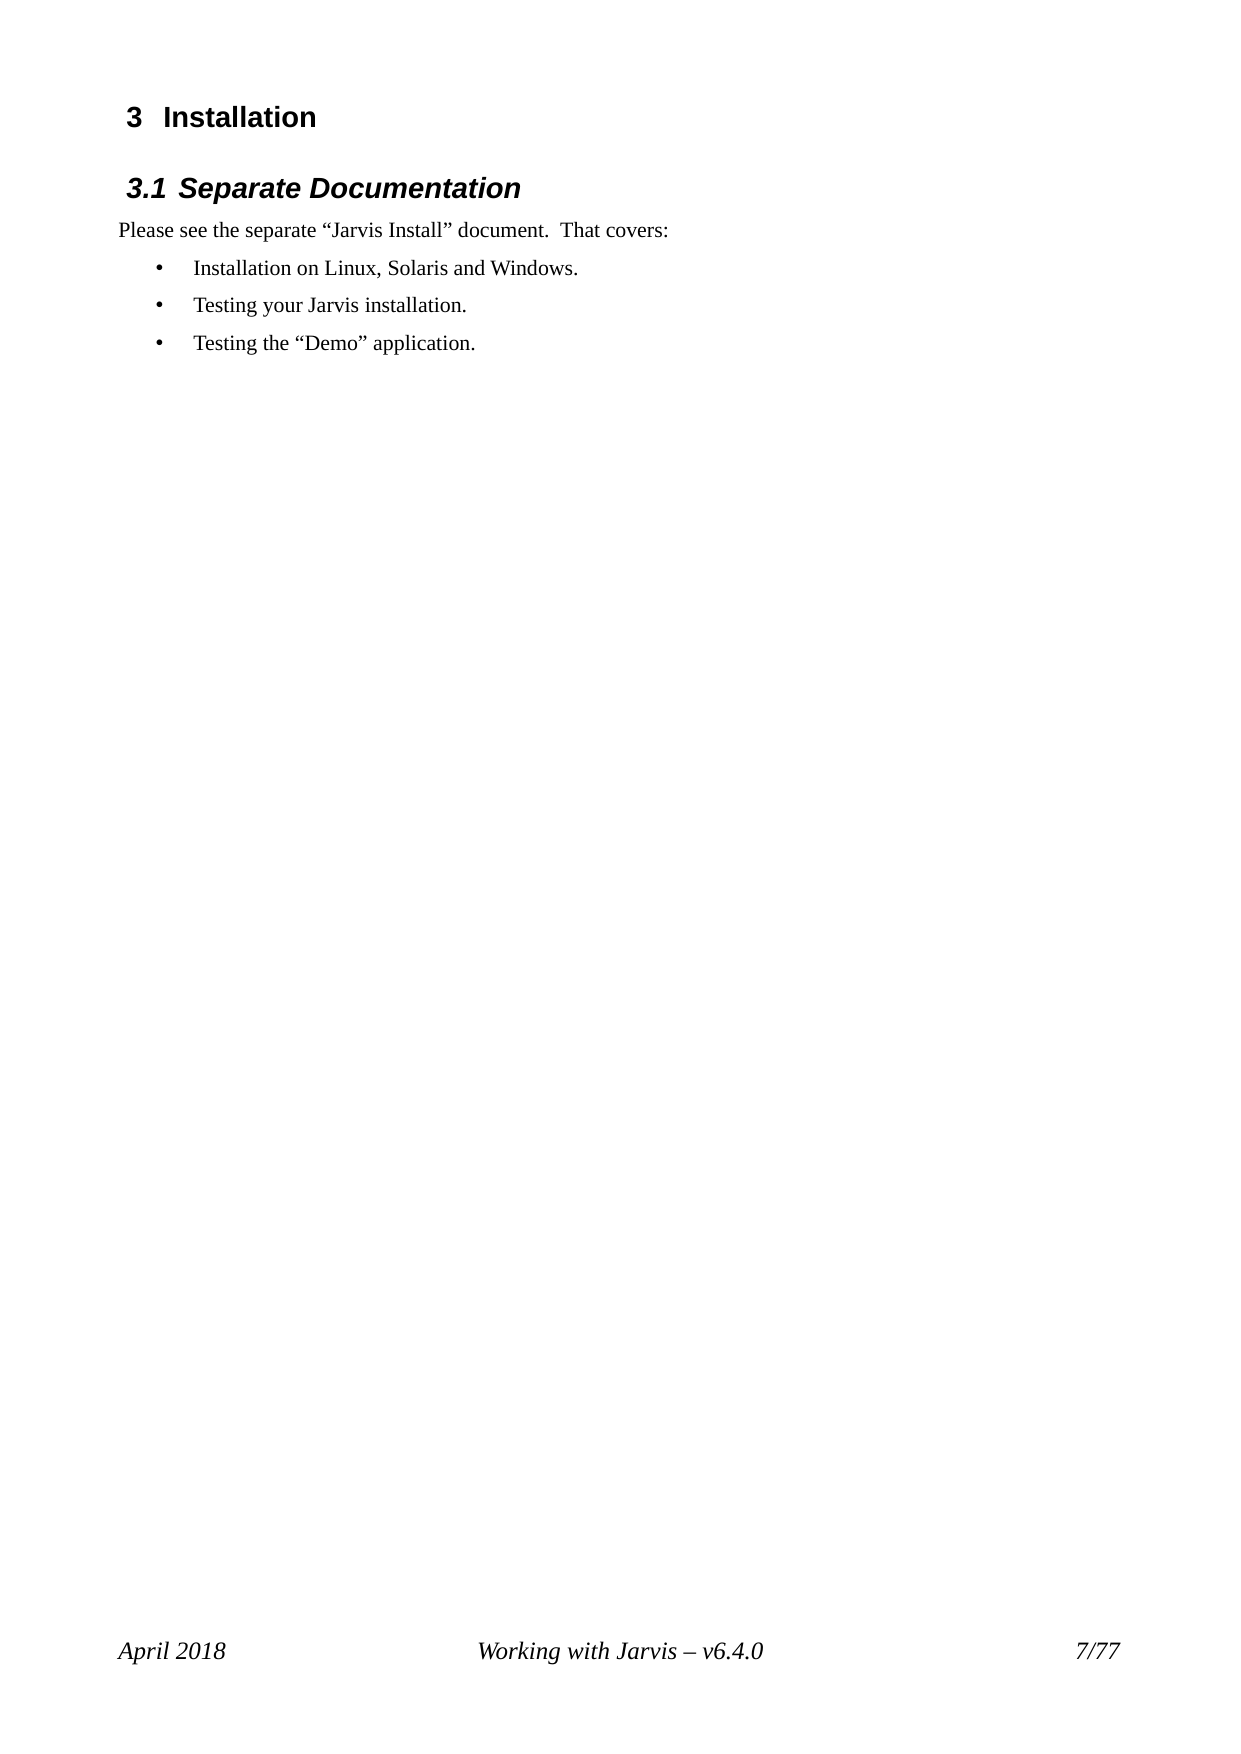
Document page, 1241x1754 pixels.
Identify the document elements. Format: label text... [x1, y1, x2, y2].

subtitle Installation [118, 100, 1122, 133]
list Testing your Jarvis installation. [156, 292, 1122, 318]
text Please see the separate “Jarvis Install” document. That covers: [118, 217, 1122, 242]
subtitle Separate Documentation [118, 171, 1122, 204]
list Installation on Linux, Solaris and Windows. [156, 255, 1122, 280]
list Testing the “Demo” application. [156, 330, 1122, 355]
